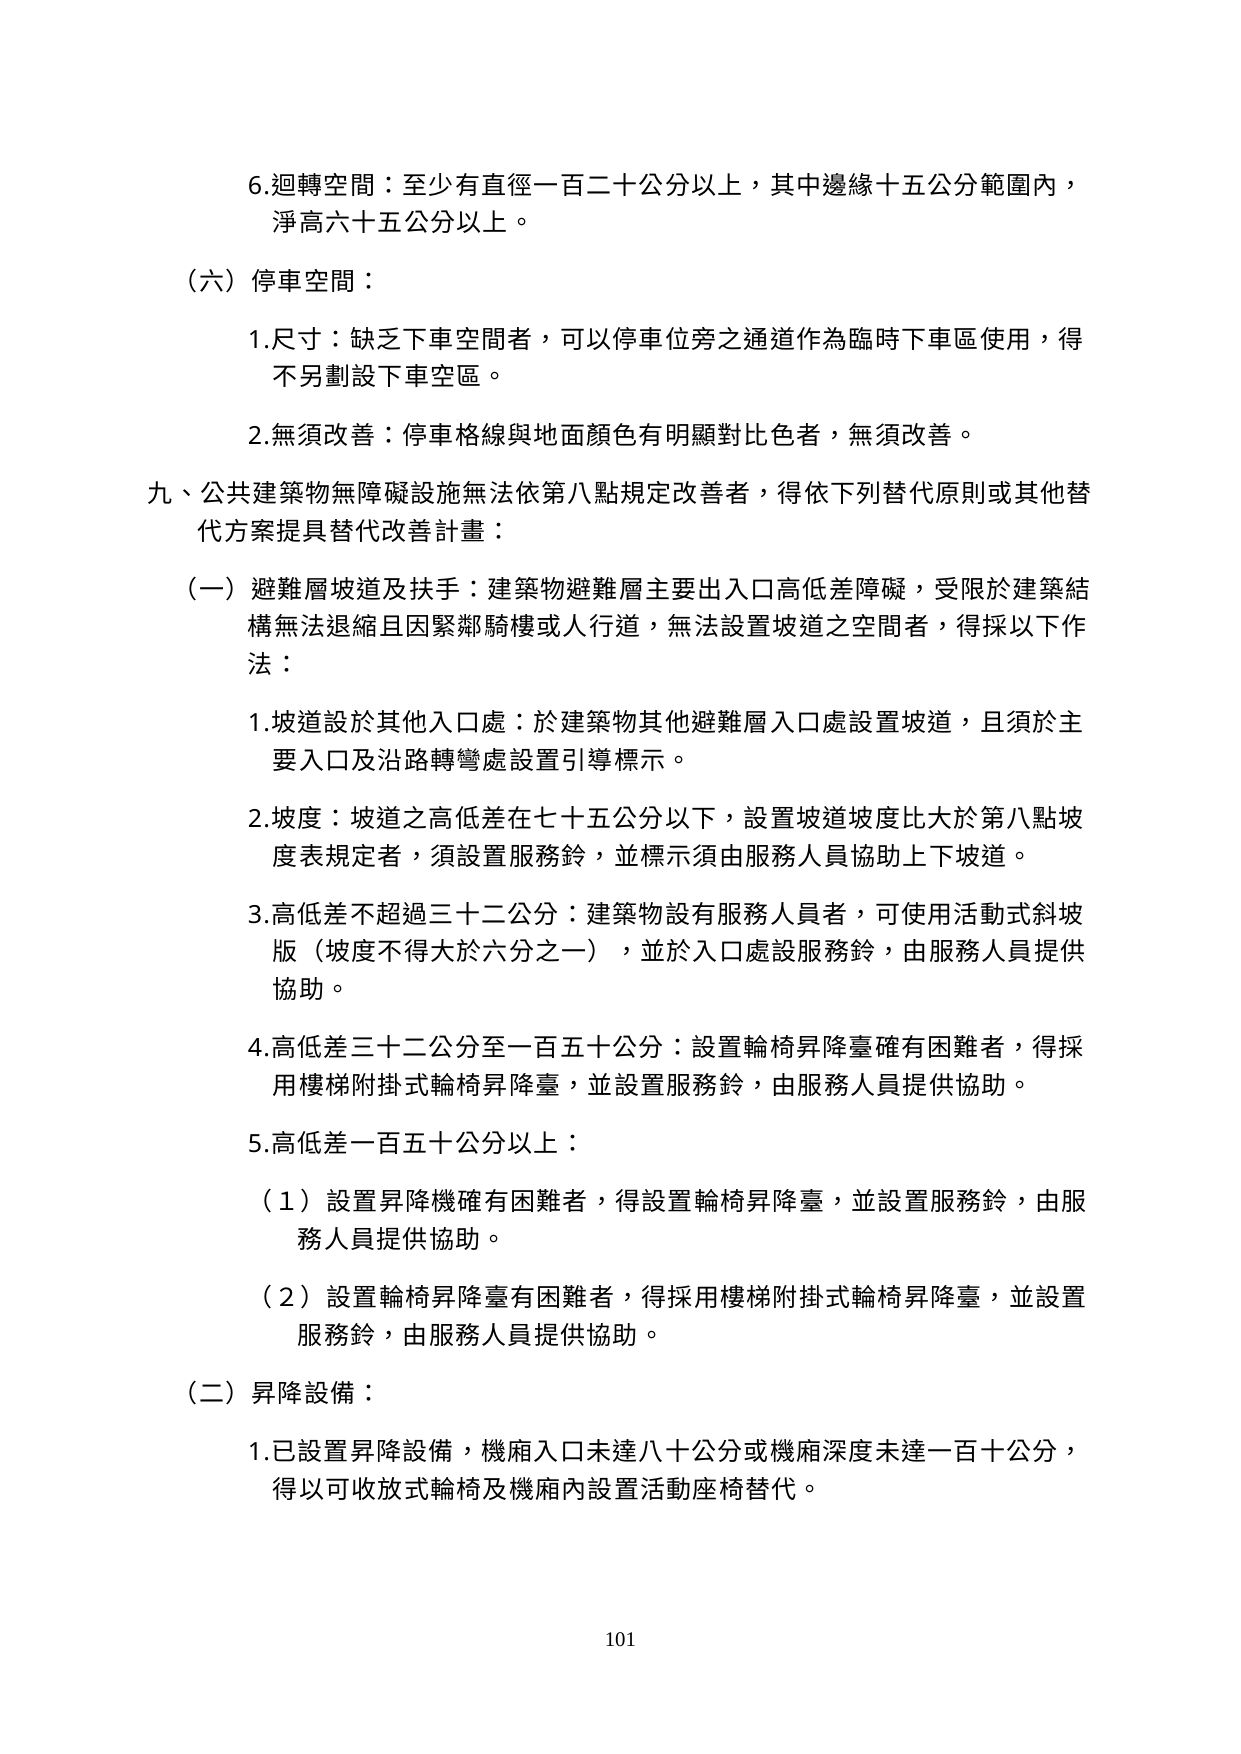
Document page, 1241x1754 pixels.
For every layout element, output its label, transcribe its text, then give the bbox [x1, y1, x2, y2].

text 1.尺寸：缺乏下車空間者，可以停車位旁之通道作為臨時下車區使用，得不另劃設下車空區。 [248, 319, 1092, 394]
text （２）設置輪椅昇降臺有困難者，得採用樓梯附掛式輪椅昇降臺，並設置服務鈴，由服務人員提供協助。 [248, 1277, 1092, 1352]
text 5.高低差一百五十公分以上： [248, 1123, 1092, 1160]
text 1.已設置昇降設備，機廂入口未達八十公分或機廂深度未達一百十公分，得以可收放式輪椅及機廂內設置活動座椅替代。 [248, 1431, 1092, 1506]
text 4.高低差三十二公分至一百五十公分：設置輪椅昇降臺確有困難者，得採用樓梯附掛式輪椅昇降臺，並設置服務鈴，由服務人員提供協助。 [248, 1027, 1092, 1102]
text 6.迴轉空間：至少有直徑一百二十公分以上，其中邊緣十五公分範圍內，淨高六十五公分以上。 [248, 164, 1092, 239]
text 3.高低差不超過三十二公分：建築物設有服務人員者，可使用活動式斜坡版（坡度不得大於六分之一），並於入口處設服務鈴，由服務人員提供協助。 [248, 894, 1092, 1006]
text 2.無須改善：停車格線與地面顏色有明顯對比色者，無須改善。 [248, 414, 1092, 452]
text （一）避難層坡道及扶手：建築物避難層主要出入口高低差障礙，受限於建築結構無法退縮且因緊鄰騎樓或人行道，無法設置坡道之空間者，得採以下作法： [173, 569, 1092, 681]
text 九、公共建築物無障礙設施無法依第八點規定改善者，得依下列替代原則或其他替代方案提具替代改善計畫： [148, 473, 1092, 548]
text （１）設置昇降機確有困難者，得設置輪椅昇降臺，並設置服務鈴，由服務人員提供協助。 [248, 1181, 1092, 1256]
text （二）昇降設備： [173, 1373, 1092, 1410]
text 2.坡度：坡道之高低差在七十五公分以下，設置坡道坡度比大於第八點坡度表規定者，須設置服務鈴，並標示須由服務人員協助上下坡道。 [248, 798, 1092, 873]
text 1.坡道設於其他入口處：於建築物其他避難層入口處設置坡道，且須於主要入口及沿路轉彎處設置引導標示。 [248, 702, 1092, 777]
text （六）停車空間： [173, 260, 1092, 298]
